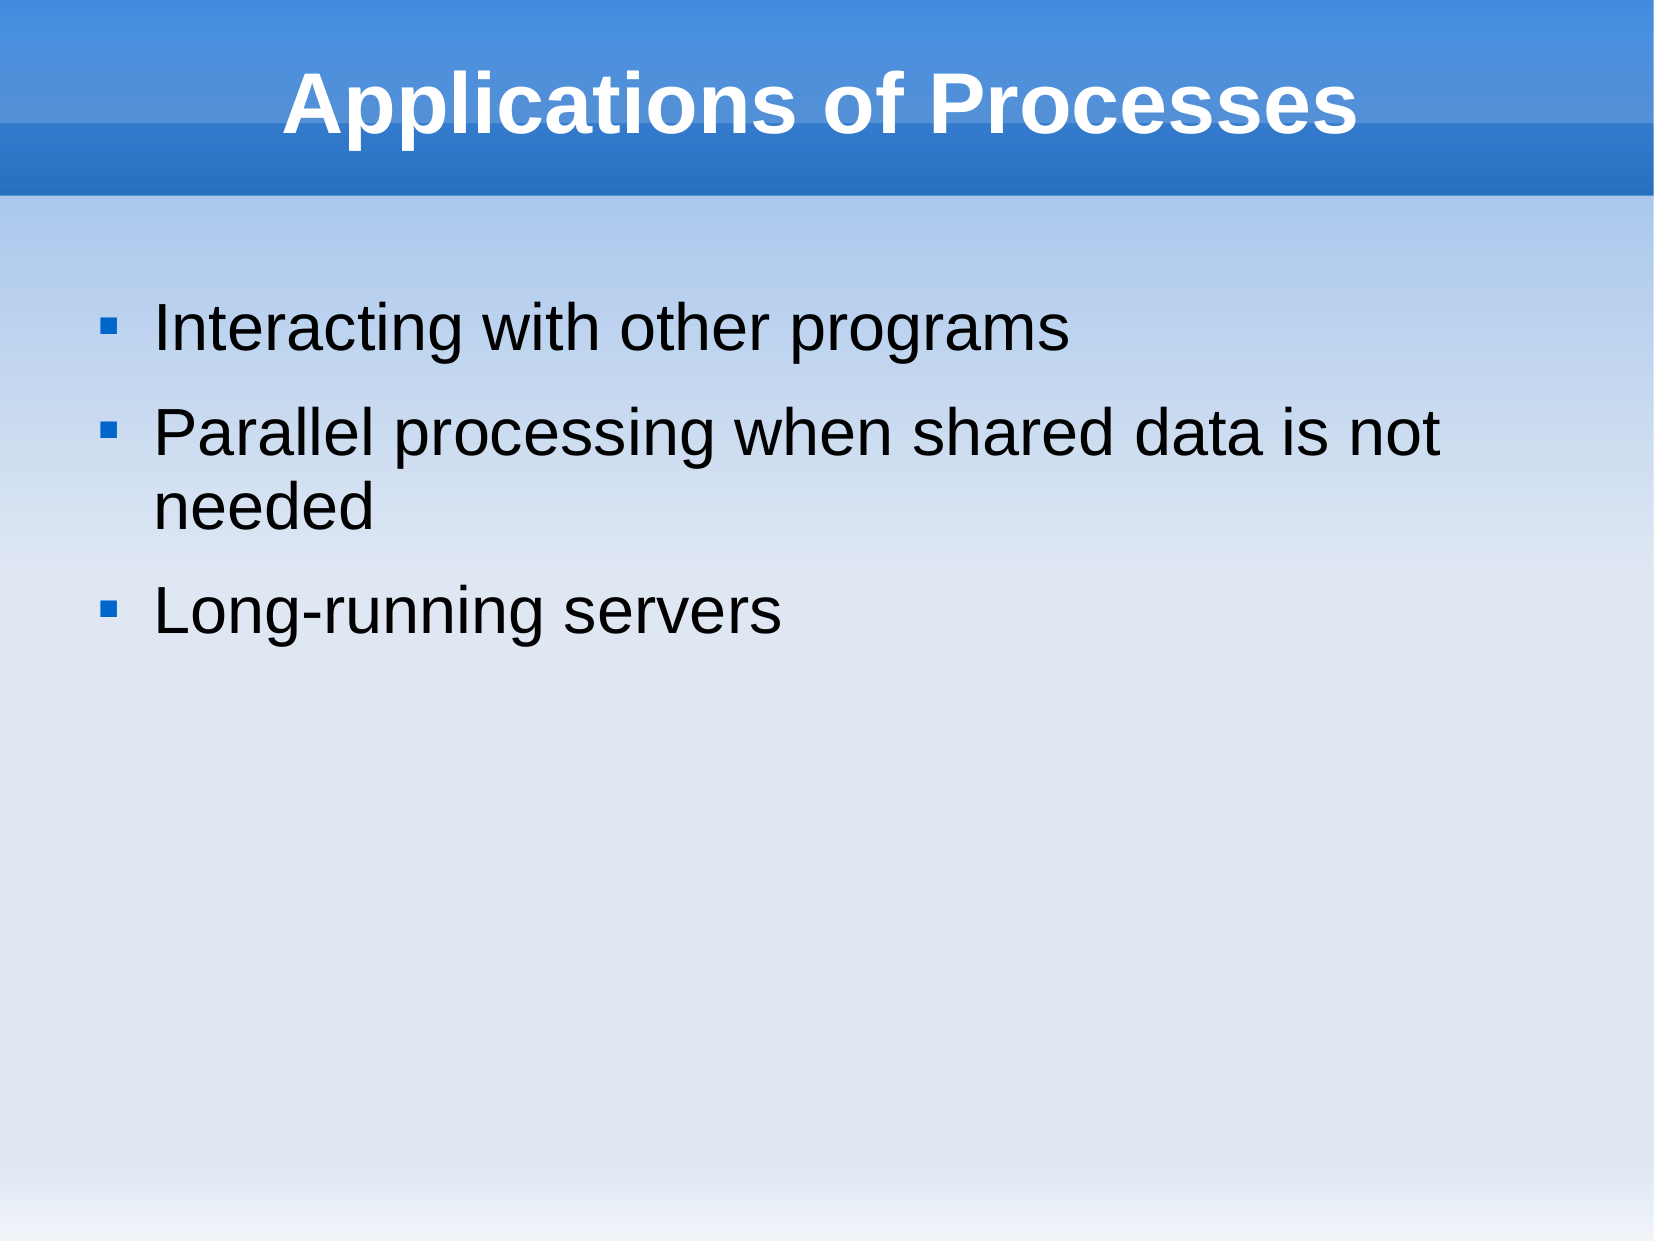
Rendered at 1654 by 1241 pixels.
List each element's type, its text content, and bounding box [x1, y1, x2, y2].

list Interacting with other programs Parallel processing when shared data is not needed Long-running servers [82, 290, 1571, 1109]
title Applications of Processes [76, 0, 1565, 208]
picture [0, 0, 1654, 1241]
